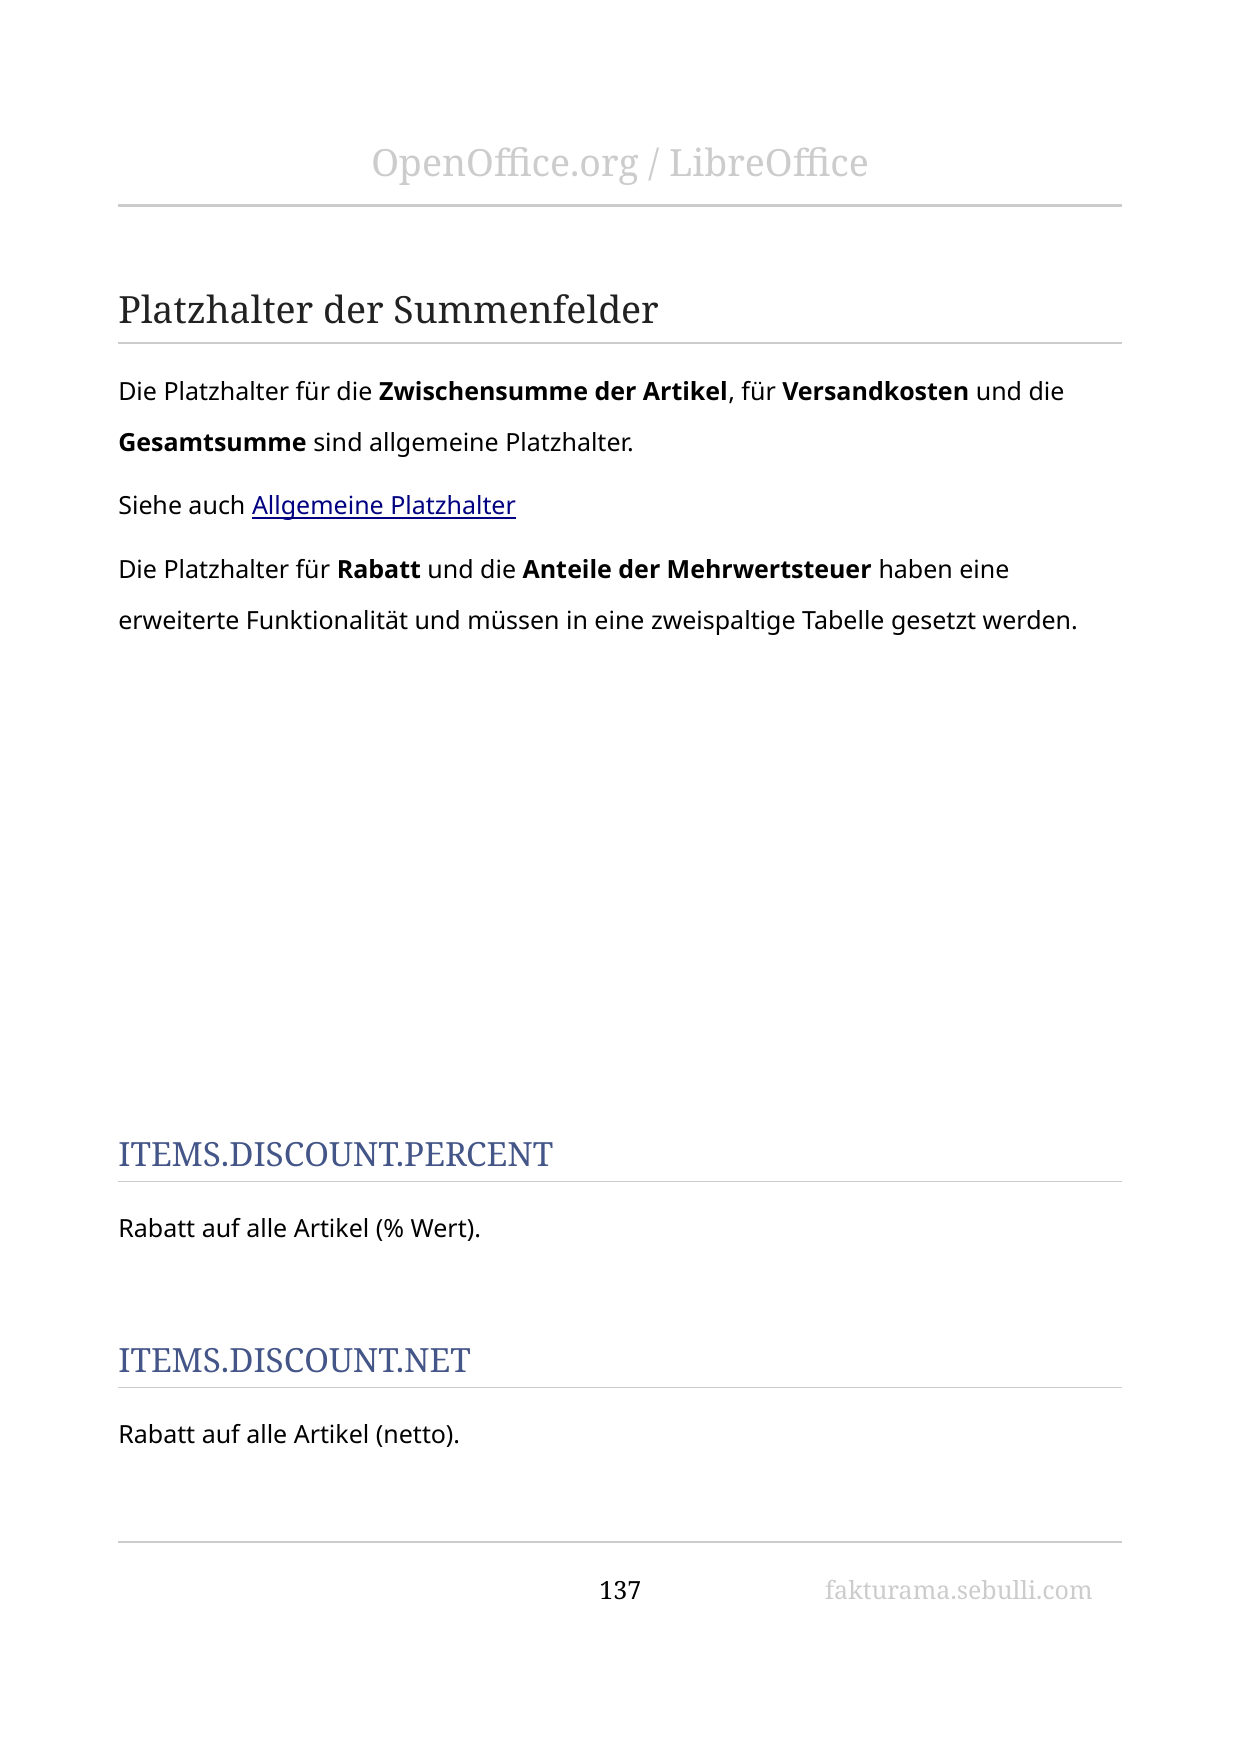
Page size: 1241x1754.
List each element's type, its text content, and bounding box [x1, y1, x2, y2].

text Rabatt auf alle Artikel (% Wert). [118, 1211, 1122, 1245]
text Siehe auch Allgemeine Platzhalter [118, 488, 1122, 522]
text Rabatt auf alle Artikel (netto). [118, 1416, 1122, 1451]
subtitle ITEMS.DISCOUNT.PERCENT [118, 1131, 1122, 1181]
subtitle ITEMS.DISCOUNT.NET [118, 1337, 1122, 1387]
text Die Platzhalter für die Zwischensumme der Artikel, für Versandkosten und die Gesamtsumme sind allgemeine Platzhalter. [118, 373, 1122, 458]
subtitle Platzhalter der Summenfelder [118, 283, 1122, 342]
text Die Platzhalter für Rabatt und die Anteile der Mehrwertsteuer haben eine erweiterte Funktionalität und müssen in eine zweispaltige Tabelle gesetzt werden. [118, 552, 1122, 637]
